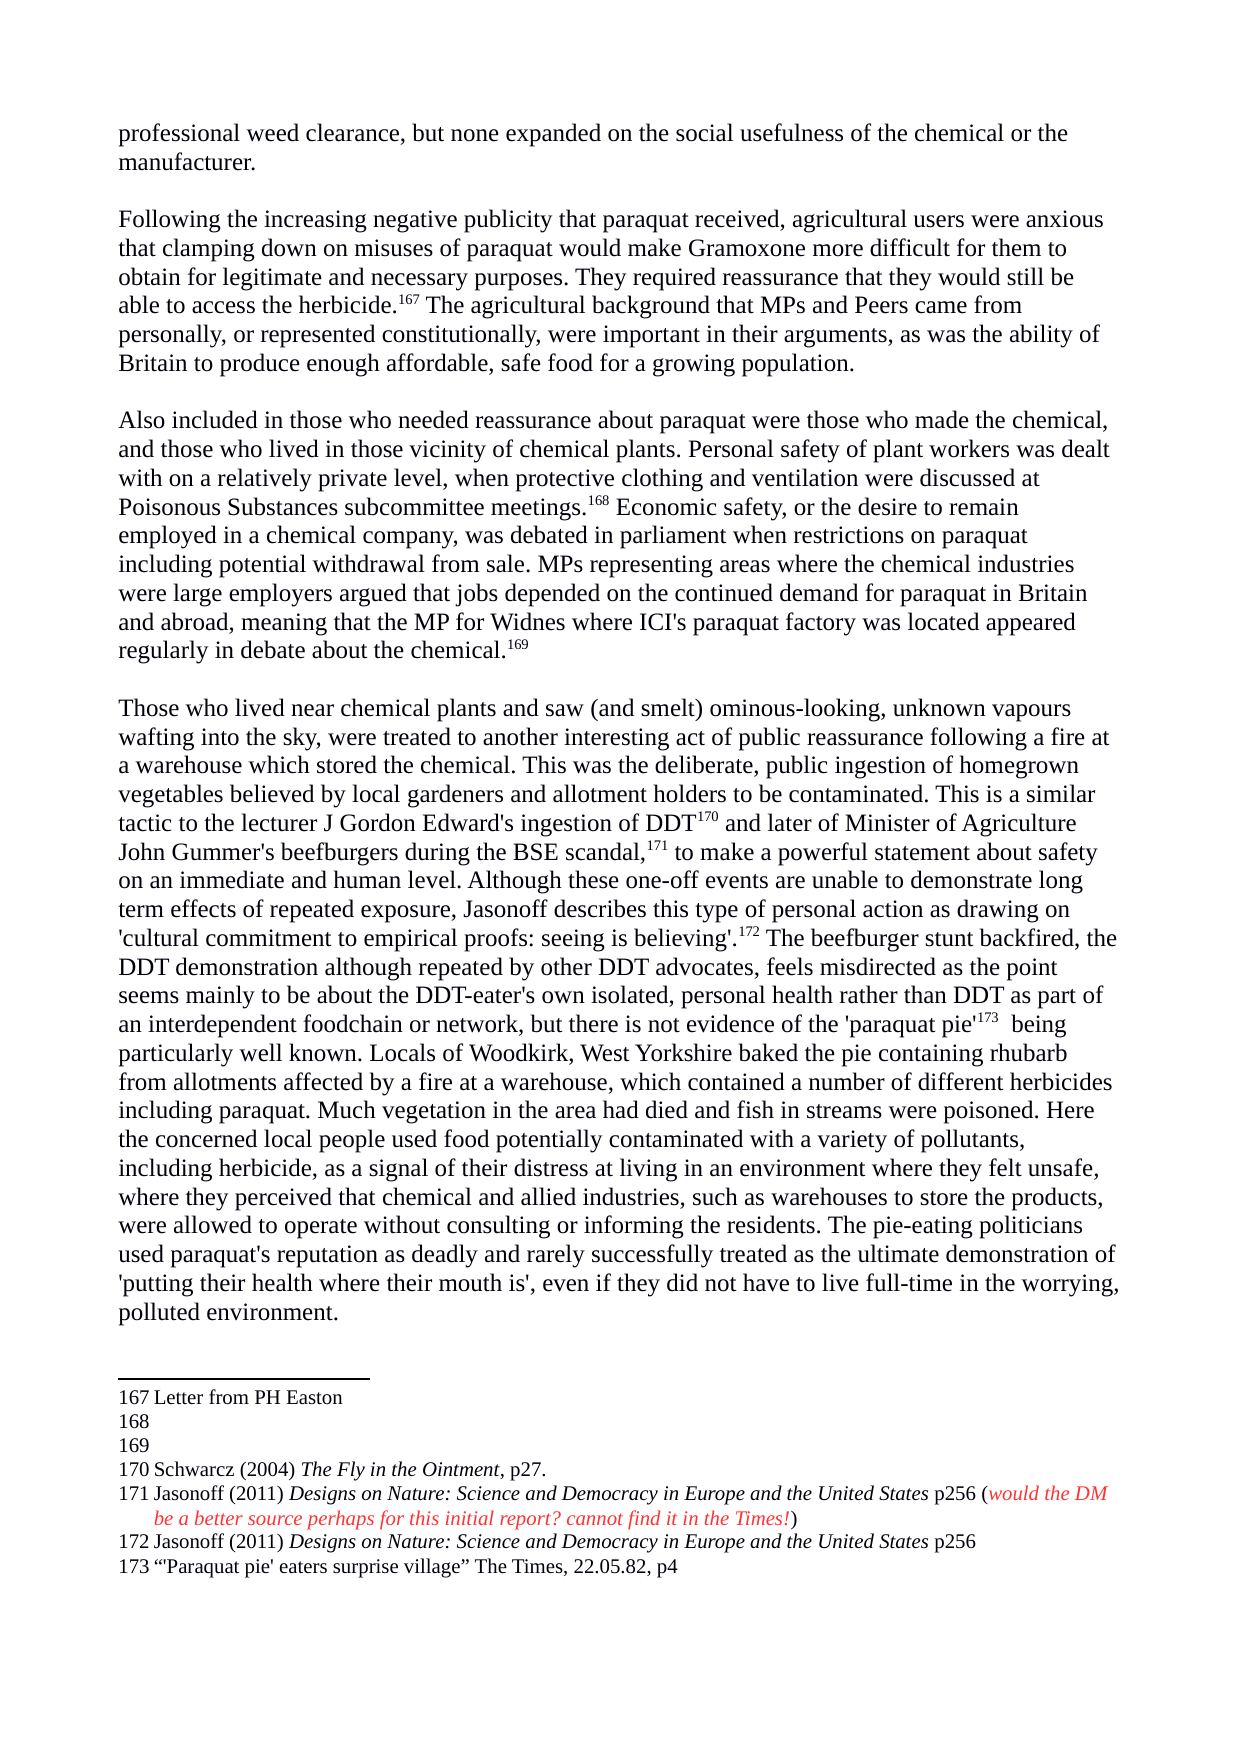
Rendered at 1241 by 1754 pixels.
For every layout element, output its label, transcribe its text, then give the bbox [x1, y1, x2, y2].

text Jasonoff (2011) Designs on Nature: Science and Democracy in Europe and the United States p256 [118, 1529, 1122, 1553]
text Schwarcz (2004) The Fly in the Ointment, p27. [118, 1457, 1122, 1481]
text Also included in those who needed reassurance about paraquat were those who made the chemical, and those who lived in those vicinity of chemical plants. Personal safety of plant workers was dealt with on a relatively private level, when protective clothing and ventilation were discussed at Poisonous Substances subcommittee meetings. Economic safety, or the desire to remain employed in a chemical company, was debated in parliament when restrictions on paraquat including potential withdrawal from sale. MPs representing areas where the chemical industries were large employers argued that jobs depended on the continued demand for paraquat in Britain and abroad, meaning that the MP for Widnes where ICI's paraquat factory was located appeared regularly in debate about the chemical. [118, 406, 1122, 664]
text Following the increasing negative publicity that paraquat received, agricultural users were anxious that clamping down on misuses of paraquat would make Gramoxone more difficult for them to obtain for legitimate and necessary purposes. They required reassurance that they would still be able to access the herbicide. The agricultural background that MPs and Peers came from personally, or represented constitutionally, were important in their arguments, as was the ability of Britain to produce enough affordable, safe food for a growing population. [118, 204, 1122, 377]
text Those who lived near chemical plants and saw (and smelt) ominous-looking, unknown vapours wafting into the sky, were treated to another interesting act of public reassurance following a fire at a warehouse which stored the chemical. This was the deliberate, public ingestion of homegrown vegetables believed by local gardeners and allotment holders to be contaminated. This is a similar tactic to the lecturer J Gordon Edward's ingestion of DDT and later of Minister of Agriculture John Gummer's beefburgers during the BSE scandal, to make a powerful statement about safety on an immediate and human level. Although these one-off events are unable to demonstrate long term effects of repeated exposure, Jasonoff describes this type of personal action as drawing on 'cultural commitment to empirical proofs: seeing is believing'. The beefburger stunt backfired, the DDT demonstration although repeated by other DDT advocates, feels misdirected as the point seems mainly to be about the DDT-eater's own isolated, personal health rather than DDT as part of an interdependent foodchain or network, but there is not evidence of the 'paraquat pie' being particularly well known. Locals of Woodkirk, West Yorkshire baked the pie containing rhubarb from allotments affected by a fire at a warehouse, which contained a number of different herbicides including paraquat. Much vegetation in the area had died and fish in streams were poisoned. Here the concerned local people used food potentially contaminated with a variety of pollutants, including herbicide, as a signal of their distress at living in an environment where they felt unsafe, where they perceived that chemical and allied industries, such as warehouses to store the products, were allowed to operate without consulting or informing the residents. The pie-eating politicians used paraquat's reputation as deadly and rarely successfully treated as the ultimate demonstration of 'putting their health where their mouth is', even if they did not have to live full-time in the worrying, polluted environment. [118, 693, 1122, 1326]
text “'Paraquat pie' eaters surprise village” The Times, 22.05.82, p4 [118, 1553, 1122, 1578]
text Letter from PH Easton [118, 1385, 1122, 1409]
text professional weed clearance, but none expanded on the social usefulness of the chemical or the manufacturer. [118, 118, 1122, 176]
text Jasonoff (2011) Designs on Nature: Science and Democracy in Europe and the United States p256 (would the DM be a better source perhaps for this initial report? cannot find it in the Times!) [118, 1481, 1122, 1529]
